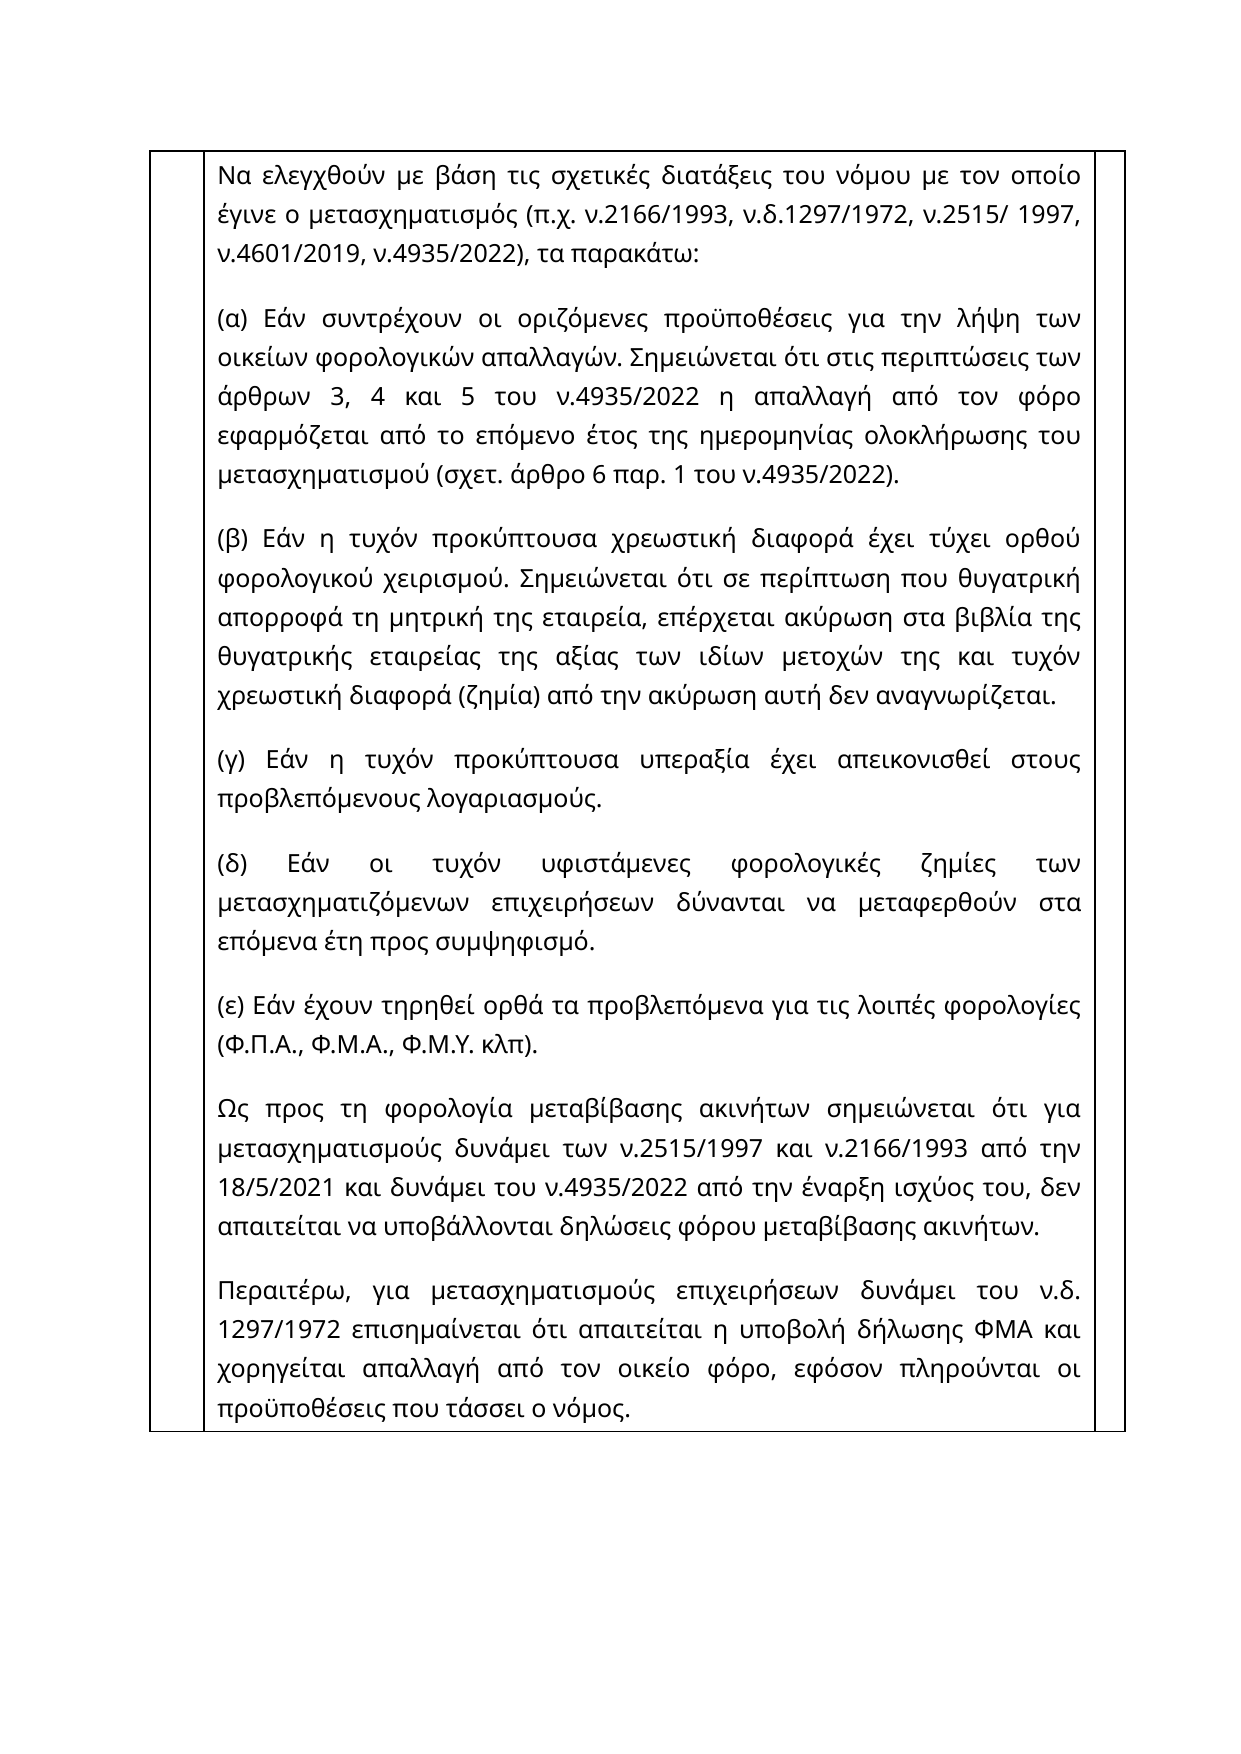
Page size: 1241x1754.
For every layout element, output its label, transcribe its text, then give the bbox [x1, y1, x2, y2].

table_cell [151, 152, 203, 1431]
table_cell [1096, 152, 1124, 1431]
table_cell Να ελεγχθούν με βάση τις σχετικές διατάξεις του νόμου με τον οποίο έγινε ο μετασχηματισμός (π.χ. ν.2166/1993, ν.δ.1297/1972, ν.2515/ 1997, ν.4601/2019, ν.4935/2022), τα παρακάτω: (α) Εάν συντρέχουν οι οριζόμενες προϋποθέσεις για την λήψη των οικείων φορολογικών απαλλαγών. Σημειώνεται ότι στις περιπτώσεις των άρθρων 3, 4 και 5 του ν.4935/2022 η απαλλαγή από τον φόρο εφαρμόζεται από το επόμενο έτος της ημερομηνίας ολοκλήρωσης του μετασχηματισμού (σχετ. άρθρο 6 παρ. 1 του ν.4935/2022). (β) Εάν η τυχόν προκύπτουσα χρεωστική διαφορά έχει τύχει ορθού φορολογικού χειρισμού. Σημειώνεται ότι σε περίπτωση που θυγατρική απορροφά τη μητρική της εταιρεία, επέρχεται ακύρωση στα βιβλία της θυγατρικής εταιρείας της αξίας των ιδίων μετοχών της και τυχόν χρεωστική διαφορά (ζημία) από την ακύρωση αυτή δεν αναγνωρίζεται. (γ) Εάν η τυχόν προκύπτουσα υπεραξία έχει απεικονισθεί στους προβλεπόμενους λογαριασμούς. (δ) Εάν οι τυχόν υφιστάμενες φορολογικές ζημίες των μετασχηματιζόμενων επιχειρήσεων δύνανται να μεταφερθούν στα επόμενα έτη προς συμψηφισμό. (ε) Εάν έχουν τηρηθεί ορθά τα προβλεπόμενα για τις λοιπές φορολογίες (Φ.Π.Α., Φ.Μ.Α., Φ.Μ.Υ. κλπ). Ως προς τη φορολογία μεταβίβασης ακινήτων σημειώνεται ότι για μετασχηματισμούς δυνάμει των ν.2515/1997 και ν.2166/1993 από την 18/5/2021 και δυνάμει του ν.4935/2022 από την έναρξη ισχύος του, δεν απαιτείται να υποβάλλονται δηλώσεις φόρου μεταβίβασης ακινήτων. Περαιτέρω, για μετασχηματισμούς επιχειρήσεων δυνάμει του ν.δ. 1297/1972 επισημαίνεται ότι απαιτείται η υποβολή δήλωσης ΦΜΑ και χορηγείται απαλλαγή από τον οικείο φόρο, εφόσον πληρούνται οι προϋποθέσεις που τάσσει ο νόμος. [205, 152, 1094, 1431]
